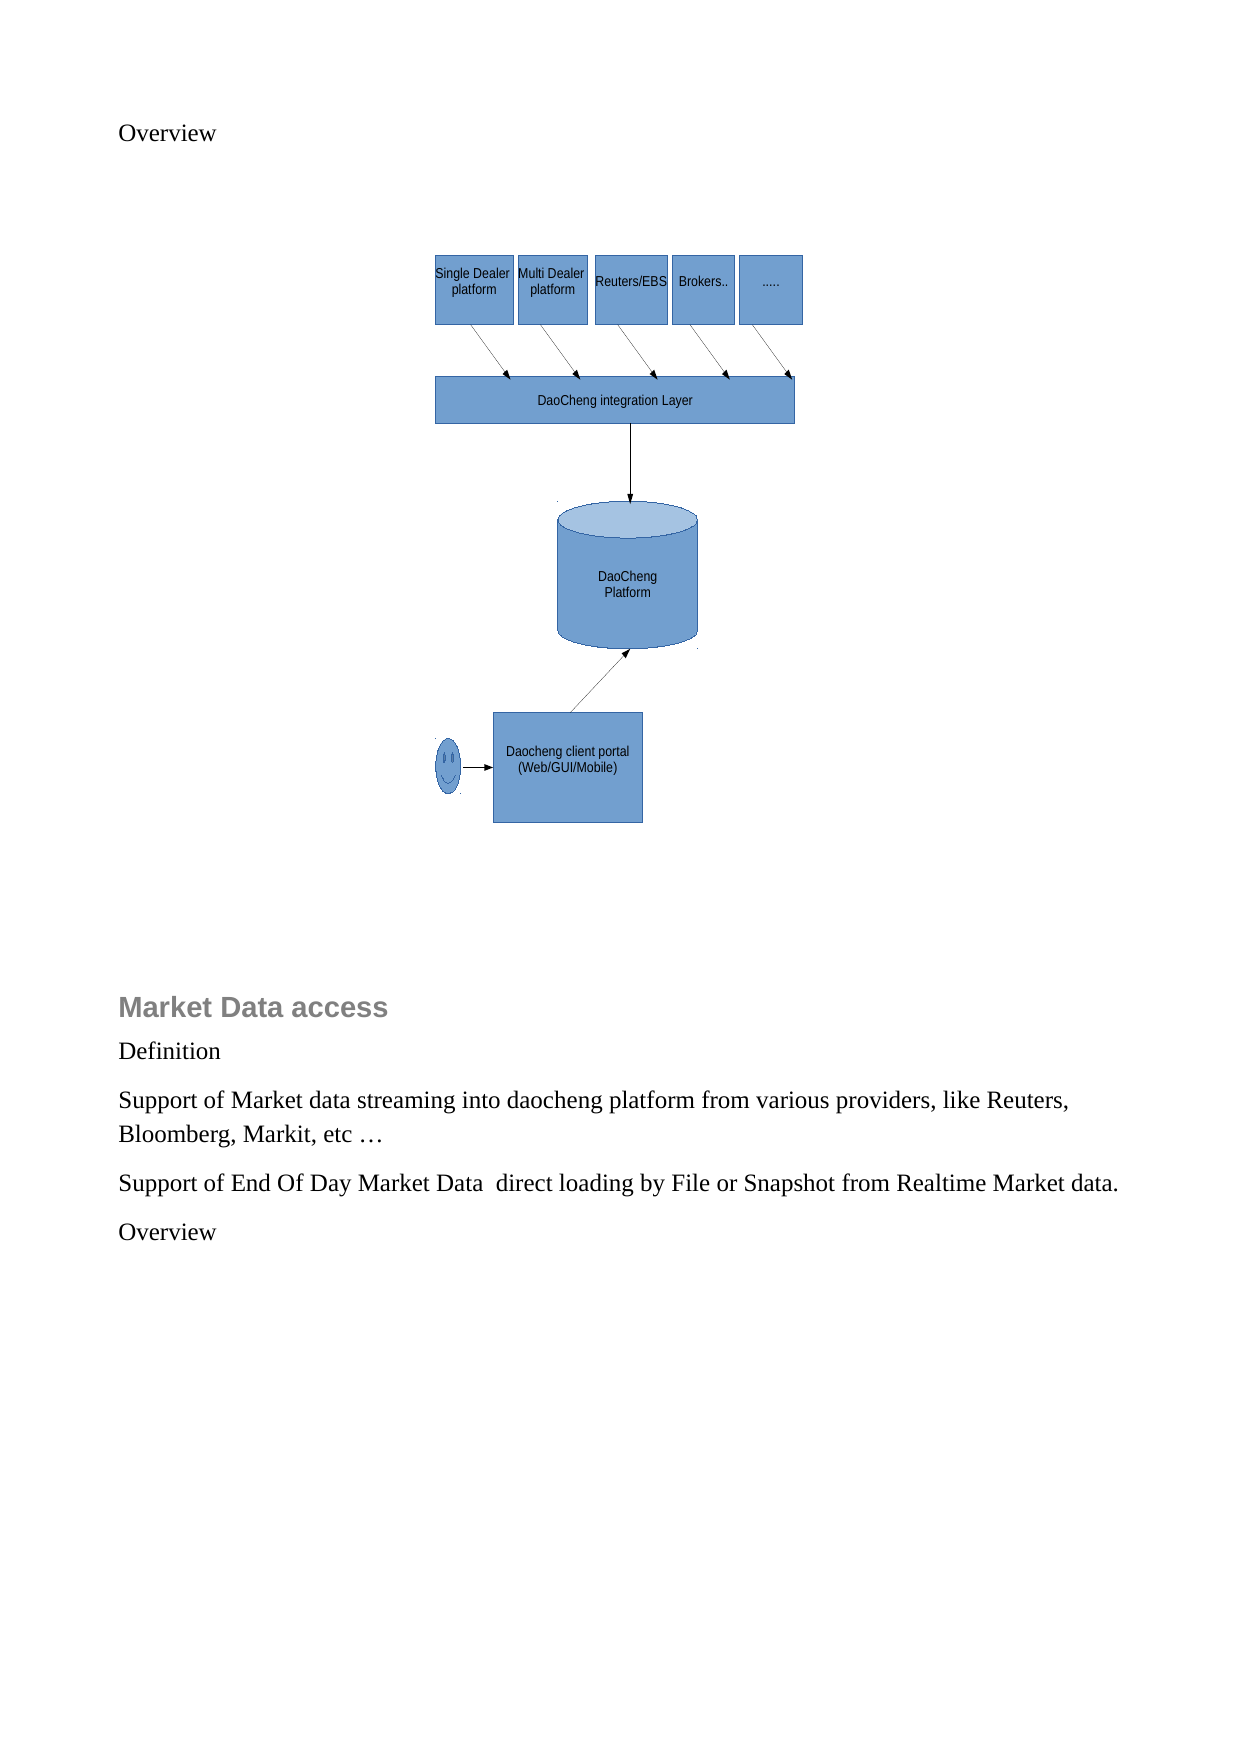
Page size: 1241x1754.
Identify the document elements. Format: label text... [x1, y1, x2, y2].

text Support of Market data streaming into daocheng platform from various providers, like Reuters, Bloomberg, Markit, etc … [118, 1085, 1122, 1148]
text Overview [118, 118, 1122, 147]
text Support of End Of Day Market Data direct loading by File or Snapshot from Realtime Market data. [118, 1168, 1122, 1197]
subtitle Market Data access [118, 990, 1122, 1023]
text Overview [118, 1217, 1122, 1246]
text Definition [118, 1036, 1122, 1064]
